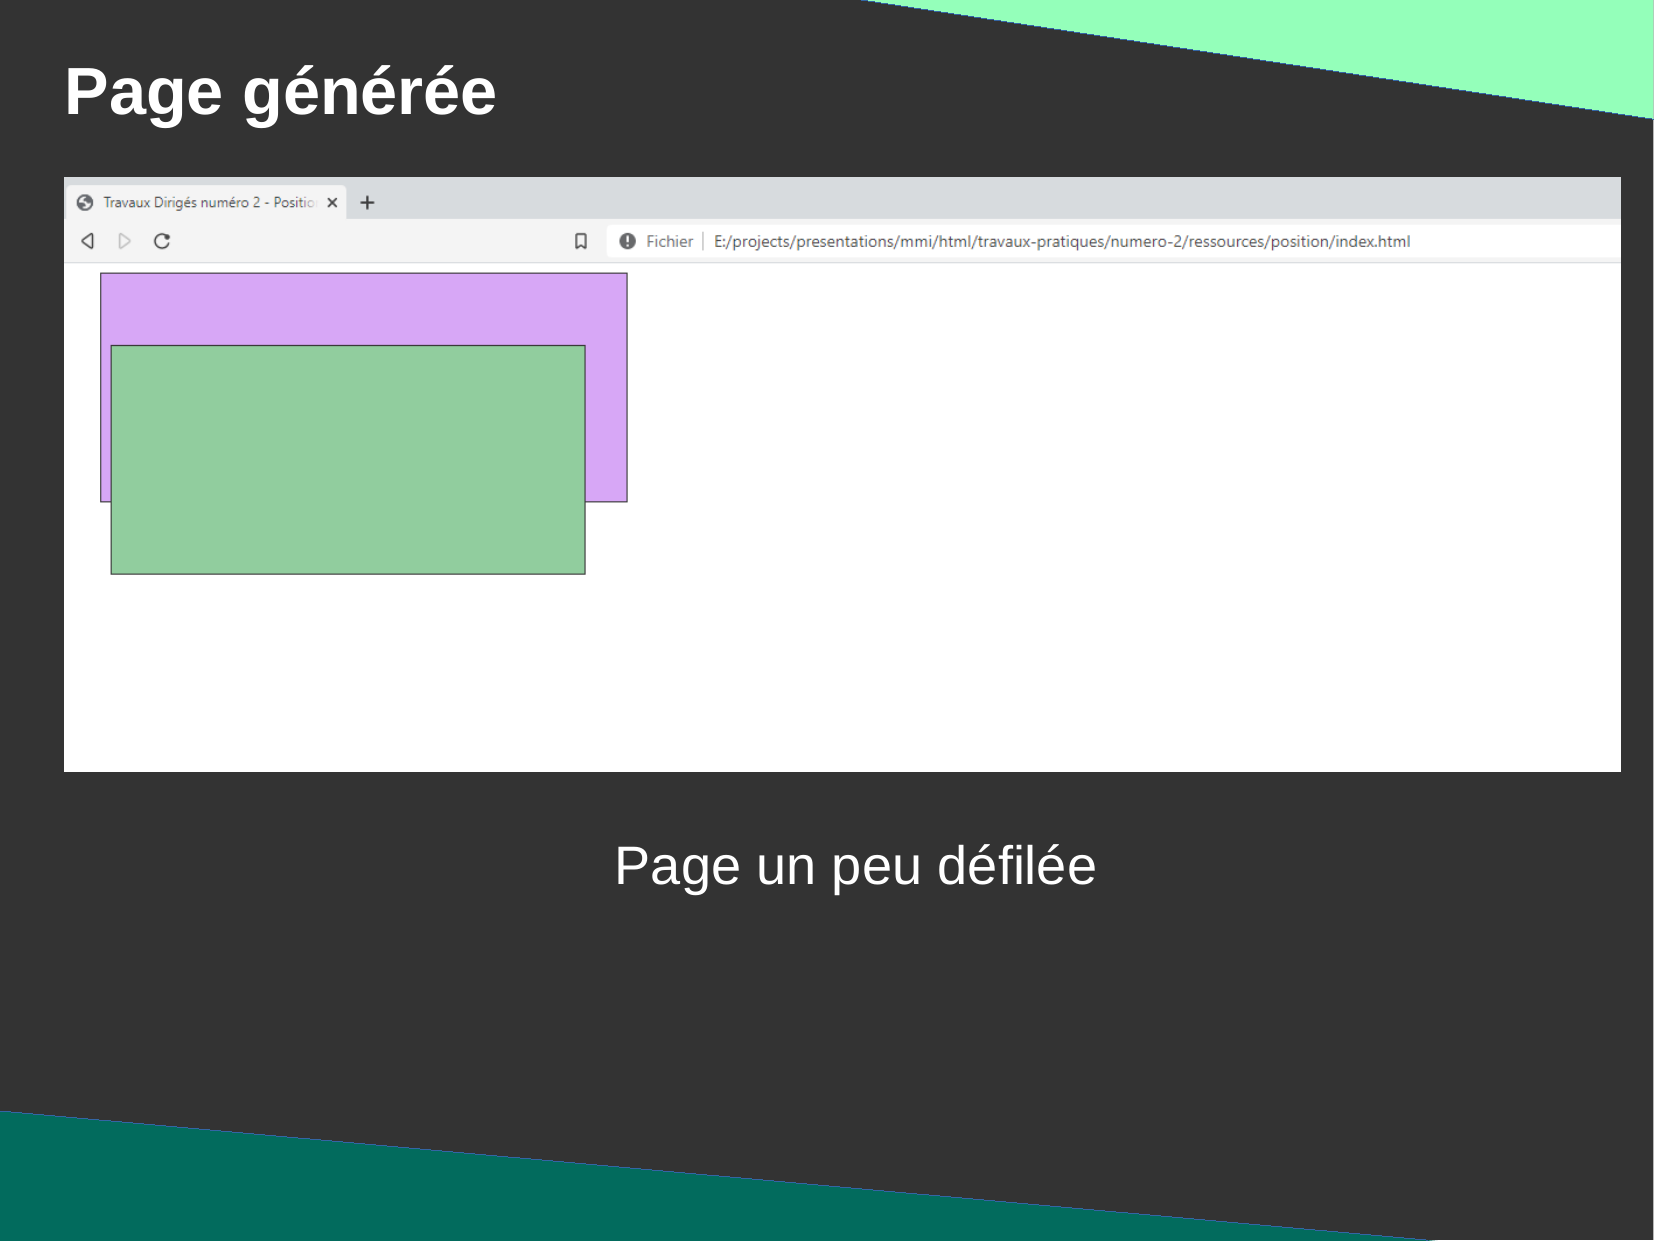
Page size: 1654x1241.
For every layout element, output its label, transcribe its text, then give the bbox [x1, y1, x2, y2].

text_box [861, 0, 1654, 120]
title Page générée [64, 54, 1553, 157]
title Page un peu défilée [614, 835, 1099, 898]
picture [64, 177, 1621, 772]
